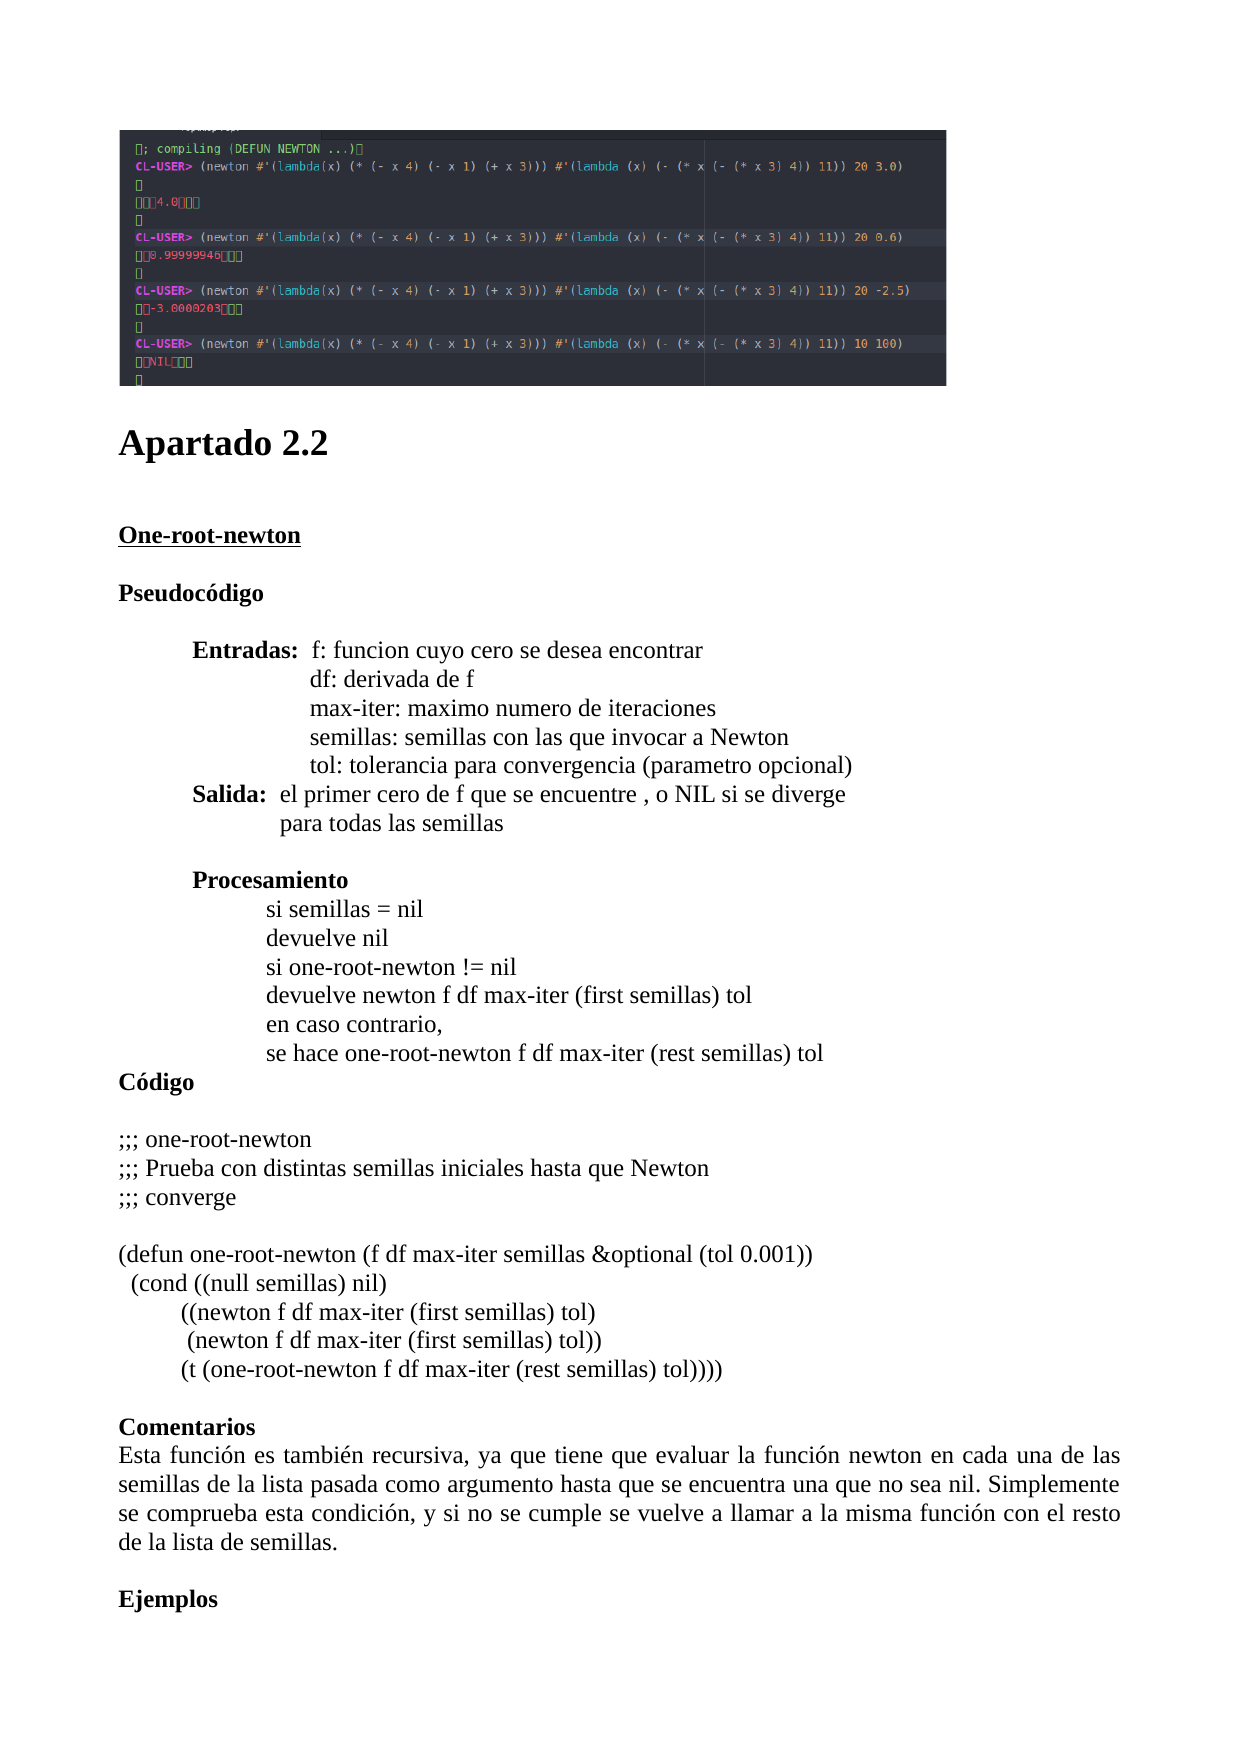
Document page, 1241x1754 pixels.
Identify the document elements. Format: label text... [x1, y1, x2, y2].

text devuelve newton f df max-iter (first semillas) tol [118, 981, 1122, 1009]
text semillas: semillas con las que invocar a Newton [118, 722, 1122, 751]
text (newton f df max-iter (first semillas) tol)) [118, 1326, 1122, 1354]
picture [119, 204, 881, 386]
text One-root-newton [118, 521, 1122, 549]
text Ejemplos [118, 1584, 1122, 1613]
text ;;; Prueba con distintas semillas iniciales hasta que Newton [118, 1153, 1122, 1182]
text df: derivada de f [118, 664, 1122, 693]
text ((newton f df max-iter (first semillas) tol) [118, 1297, 1122, 1326]
text max-iter: maximo numero de iteraciones [118, 693, 1122, 722]
text ;;; converge [118, 1182, 1122, 1211]
text (defun one-root-newton (f df max-iter semillas &optional (tol 0.001)) [118, 1239, 1122, 1268]
text si semillas = nil [118, 894, 1122, 923]
text ;;; one-root-newton [118, 1124, 1122, 1153]
text Pseudocódigo [118, 578, 1122, 607]
text Entradas: f: funcion cuyo cero se desea encontrar [118, 636, 1122, 664]
text Salida: el primer cero de f que se encuentre , o NIL si se diverge [118, 779, 1122, 808]
text para todas las semillas [118, 808, 1122, 837]
text devuelve nil [118, 923, 1122, 952]
text tol: tolerancia para convergencia (parametro opcional) [118, 751, 1122, 779]
text Esta función es también recursiva, ya que tiene que evaluar la función newton en cada una de las semillas de la lista pasada como argumento hasta que se encuentra una que no sea nil. Simplemente se comprueba esta condición, y si no se cumple se vuelve a llamar a la misma función con el resto de la lista de semillas. [118, 1441, 1122, 1556]
text Apartado 2.2 [118, 420, 1122, 463]
text Comentarios [118, 1412, 1122, 1441]
text Procesamiento [118, 866, 1122, 894]
text (t (one-root-newton f df max-iter (rest semillas) tol)))) [118, 1354, 1122, 1383]
text si one-root-newton != nil [118, 952, 1122, 981]
text en caso contrario, [118, 1009, 1122, 1038]
text (cond ((null semillas) nil) [118, 1268, 1122, 1297]
text se hace one-root-newton f df max-iter (rest semillas) tol [118, 1038, 1122, 1067]
text Código [118, 1067, 1122, 1096]
